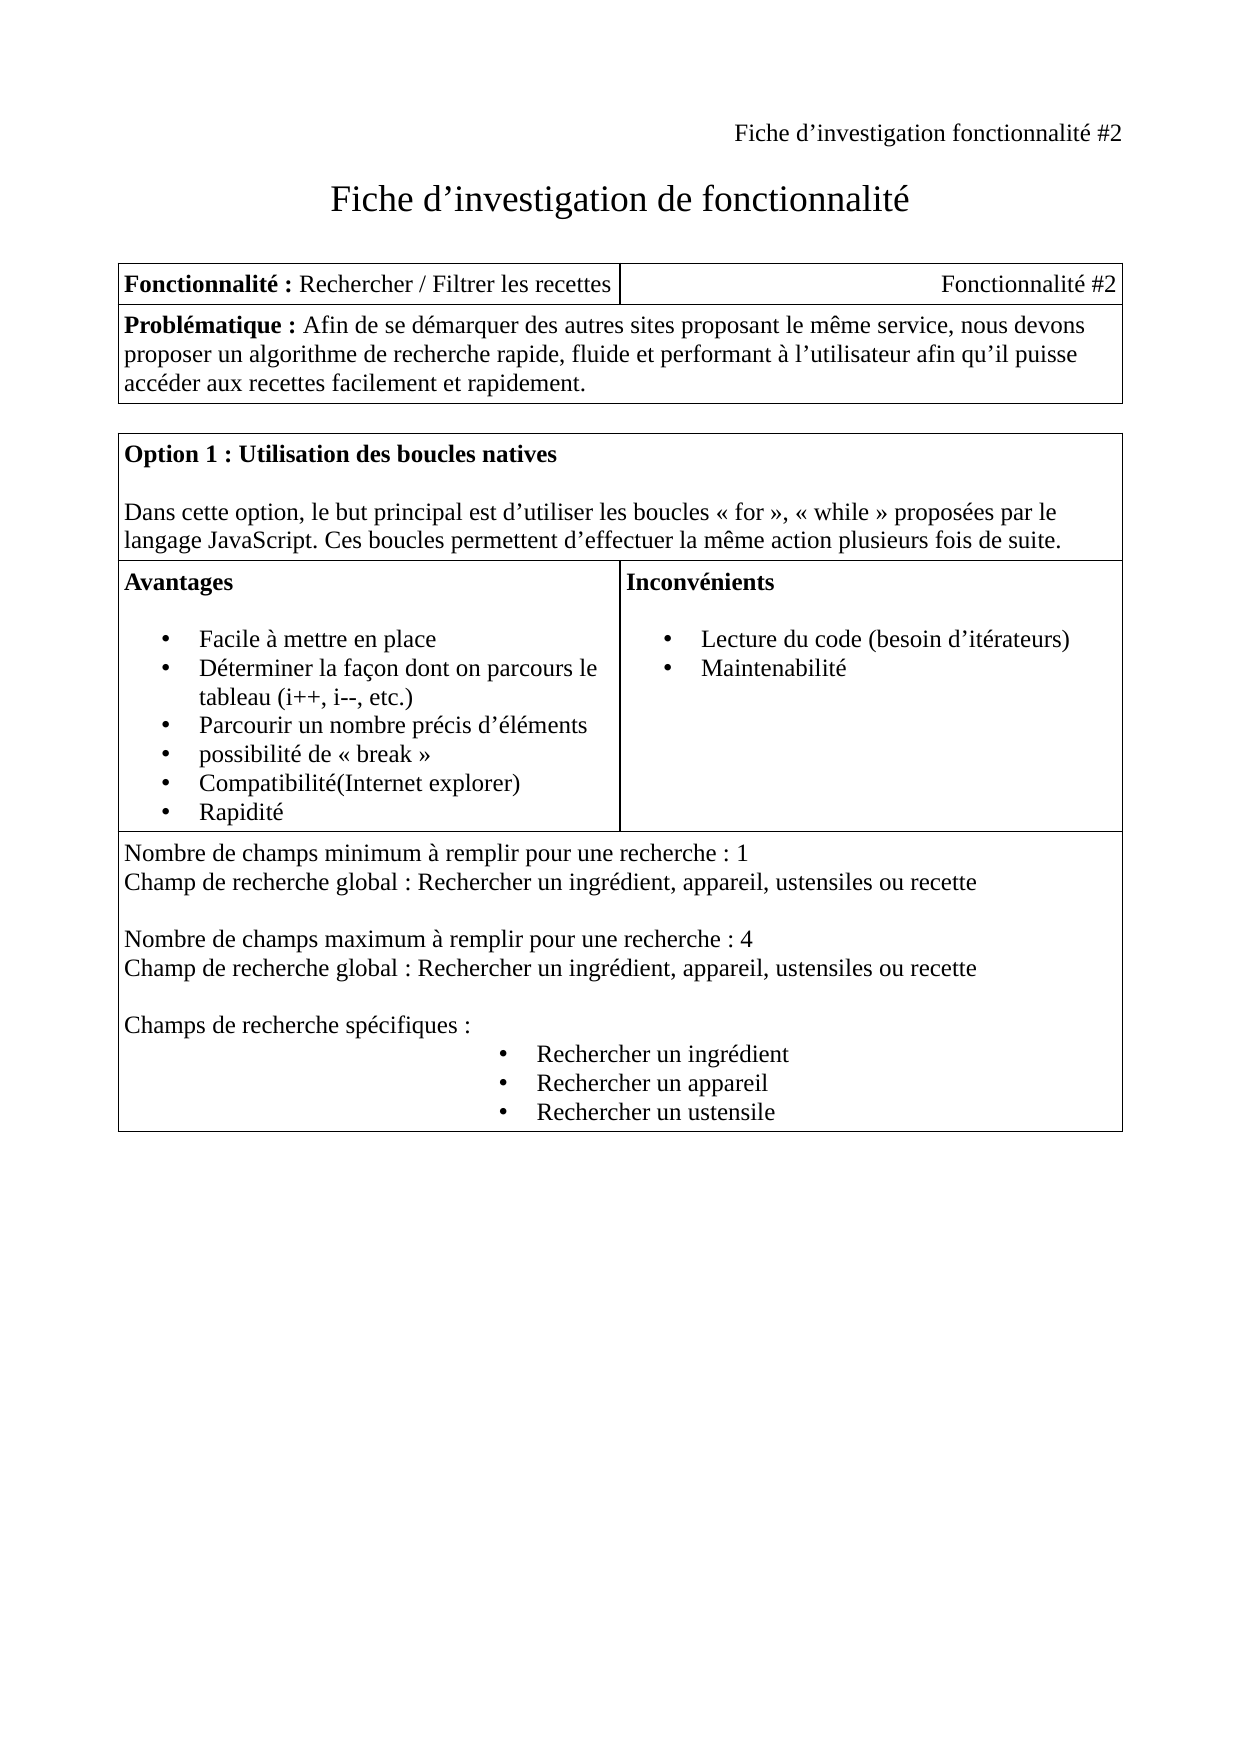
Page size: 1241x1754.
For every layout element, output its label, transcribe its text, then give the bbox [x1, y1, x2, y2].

table_header Fonctionnalité : Rechercher / Filtrer les recettes [119, 264, 619, 304]
table_cell Problématique : Afin de se démarquer des autres sites proposant le même service, nous devons proposer un algorithme de recherche rapide, fluide et performant à l’utilisateur afin qu’il puisse accéder aux recettes facilement et rapidement. [119, 305, 1122, 403]
table_cell Nombre de champs minimum à remplir pour une recherche : 1 Champ de recherche global : Rechercher un ingrédient, appareil, ustensiles ou recette Nombre de champs maximum à remplir pour une recherche : 4 Champ de recherche global : Rechercher un ingrédient, appareil, ustensiles ou recette Champs de recherche spécifiques : Rechercher un ingrédient Rechercher un appareil Rechercher un ustensile [119, 832, 1122, 1131]
table_cell Avantages Facile à mettre en place Déterminer la façon dont on parcours le tableau (i++, i--, etc.) Parcourir un nombre précis d’éléments possibilité de « break » Compatibilité(Internet explorer) Rapidité [119, 561, 619, 831]
text Fiche d’investigation de fonctionnalité [118, 176, 1122, 219]
table_header Option 1 : Utilisation des boucles natives Dans cette option, le but principal est d’utiliser les boucles « for », « while » proposées par le langage JavaScript. Ces boucles permettent d’effectuer la même action plusieurs fois de suite. [119, 434, 1122, 560]
table_cell Inconvénients Lecture du code (besoin d’itérateurs) Maintenabilité [621, 561, 1122, 831]
table_header Fonctionnalité #2 [621, 264, 1122, 304]
